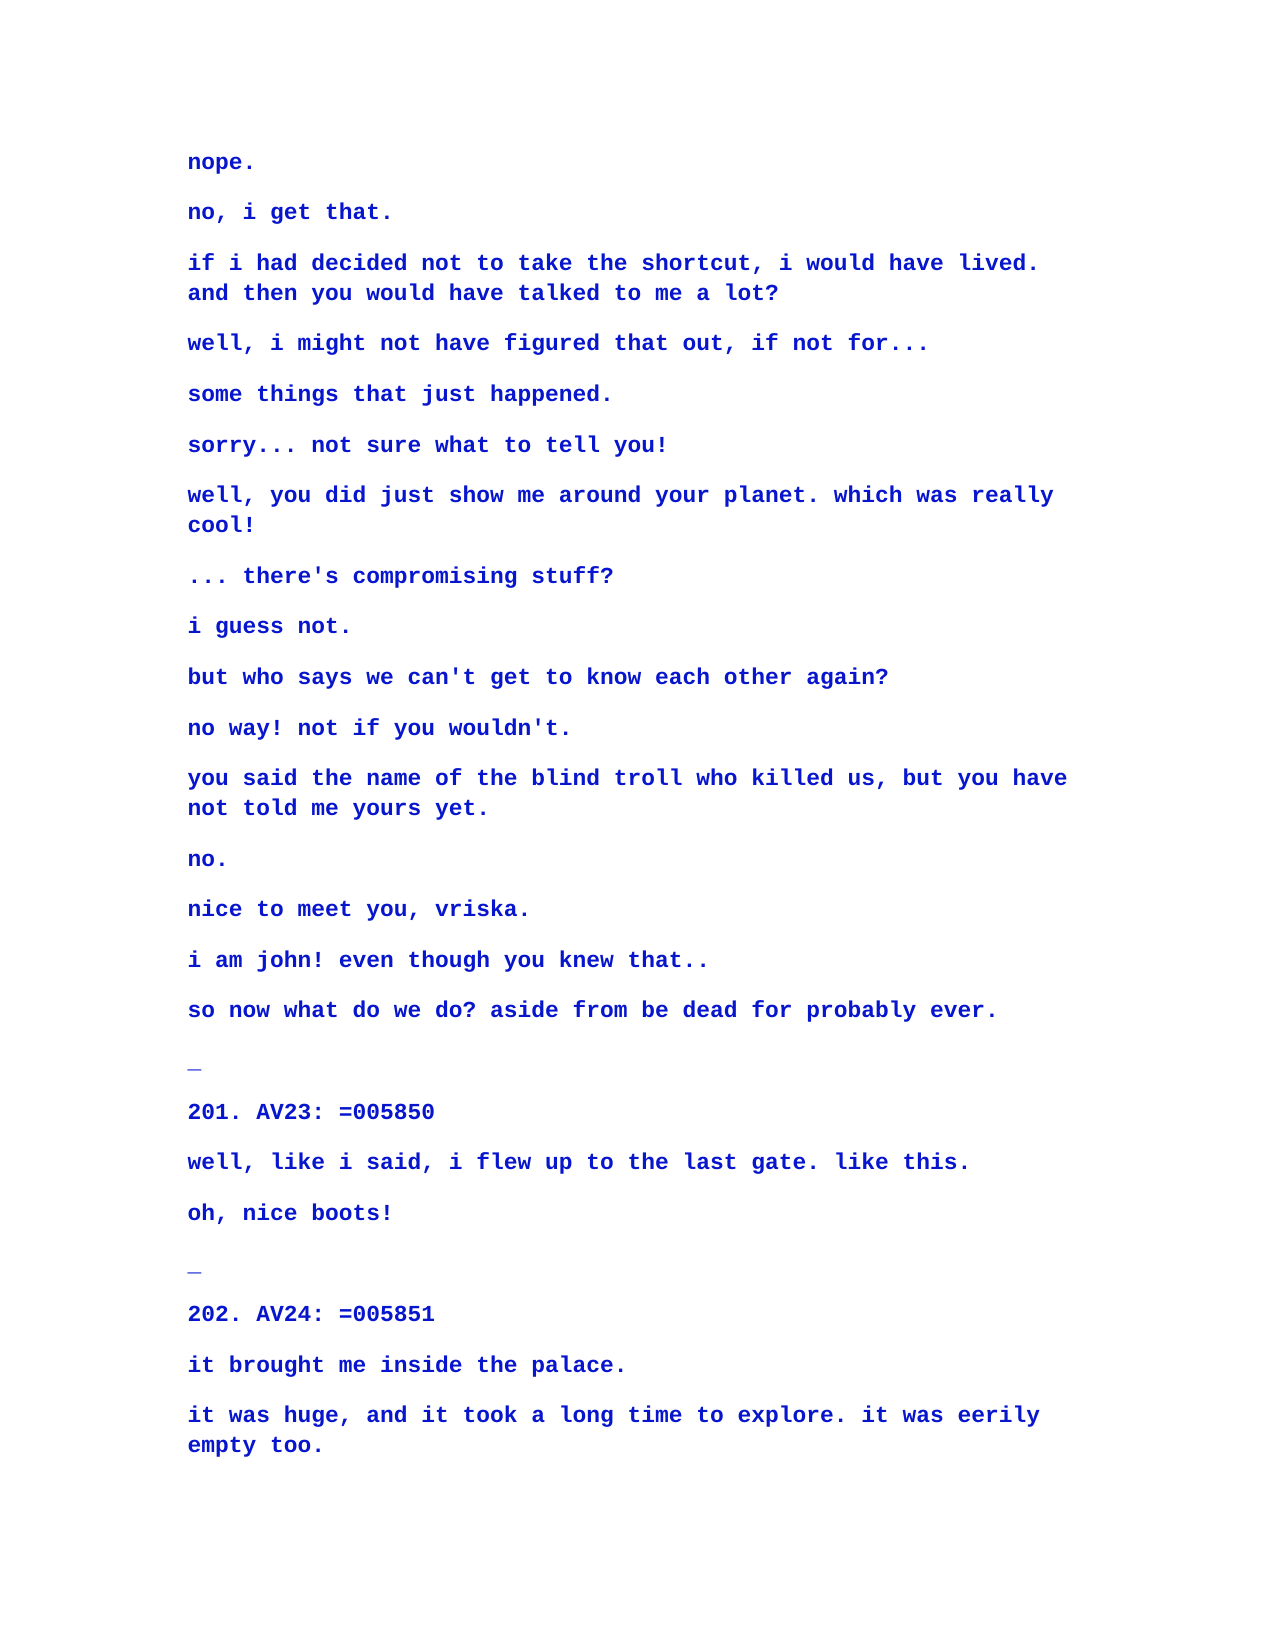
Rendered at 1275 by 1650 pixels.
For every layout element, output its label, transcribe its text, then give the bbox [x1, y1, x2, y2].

text no, i get that. [187, 201, 1087, 227]
text oh, nice boots! [187, 1201, 1087, 1227]
text _ [187, 1049, 1087, 1075]
text well, i might not have figured that out, if not for... [187, 332, 1087, 358]
text so now what do we do? aside from be dead for probably ever. [187, 999, 1087, 1025]
text 202. AV24: =005851 [187, 1302, 1087, 1328]
text sorry... not sure what to tell you! [187, 433, 1087, 459]
text if i had decided not to take the shortcut, i would have lived. and then you would have talked to me a lot? [187, 251, 1087, 307]
text you said the name of the blind troll who killed us, but you have not told me yours yet. [187, 766, 1087, 822]
text ... there's compromising stuff? [187, 564, 1087, 590]
text i guess not. [187, 614, 1087, 641]
text nice to meet you, vriska. [187, 897, 1087, 923]
text no. [187, 847, 1087, 873]
text it was huge, and it took a long time to explore. it was eerily empty too. [187, 1404, 1087, 1459]
text well, you did just show me around your planet. which was really cool! [187, 483, 1087, 539]
text some things that just happened. [187, 382, 1087, 408]
text it brought me inside the palace. [187, 1353, 1087, 1379]
text well, like i said, i flew up to the last gate. like this. [187, 1151, 1087, 1177]
text _ [187, 1252, 1087, 1278]
text but who says we can't get to know each other again? [187, 665, 1087, 691]
text nope. [187, 150, 1087, 176]
text 201. AV23: =005850 [187, 1100, 1087, 1126]
text no way! not if you wouldn't. [187, 716, 1087, 742]
text i am john! even though you knew that.. [187, 948, 1087, 974]
